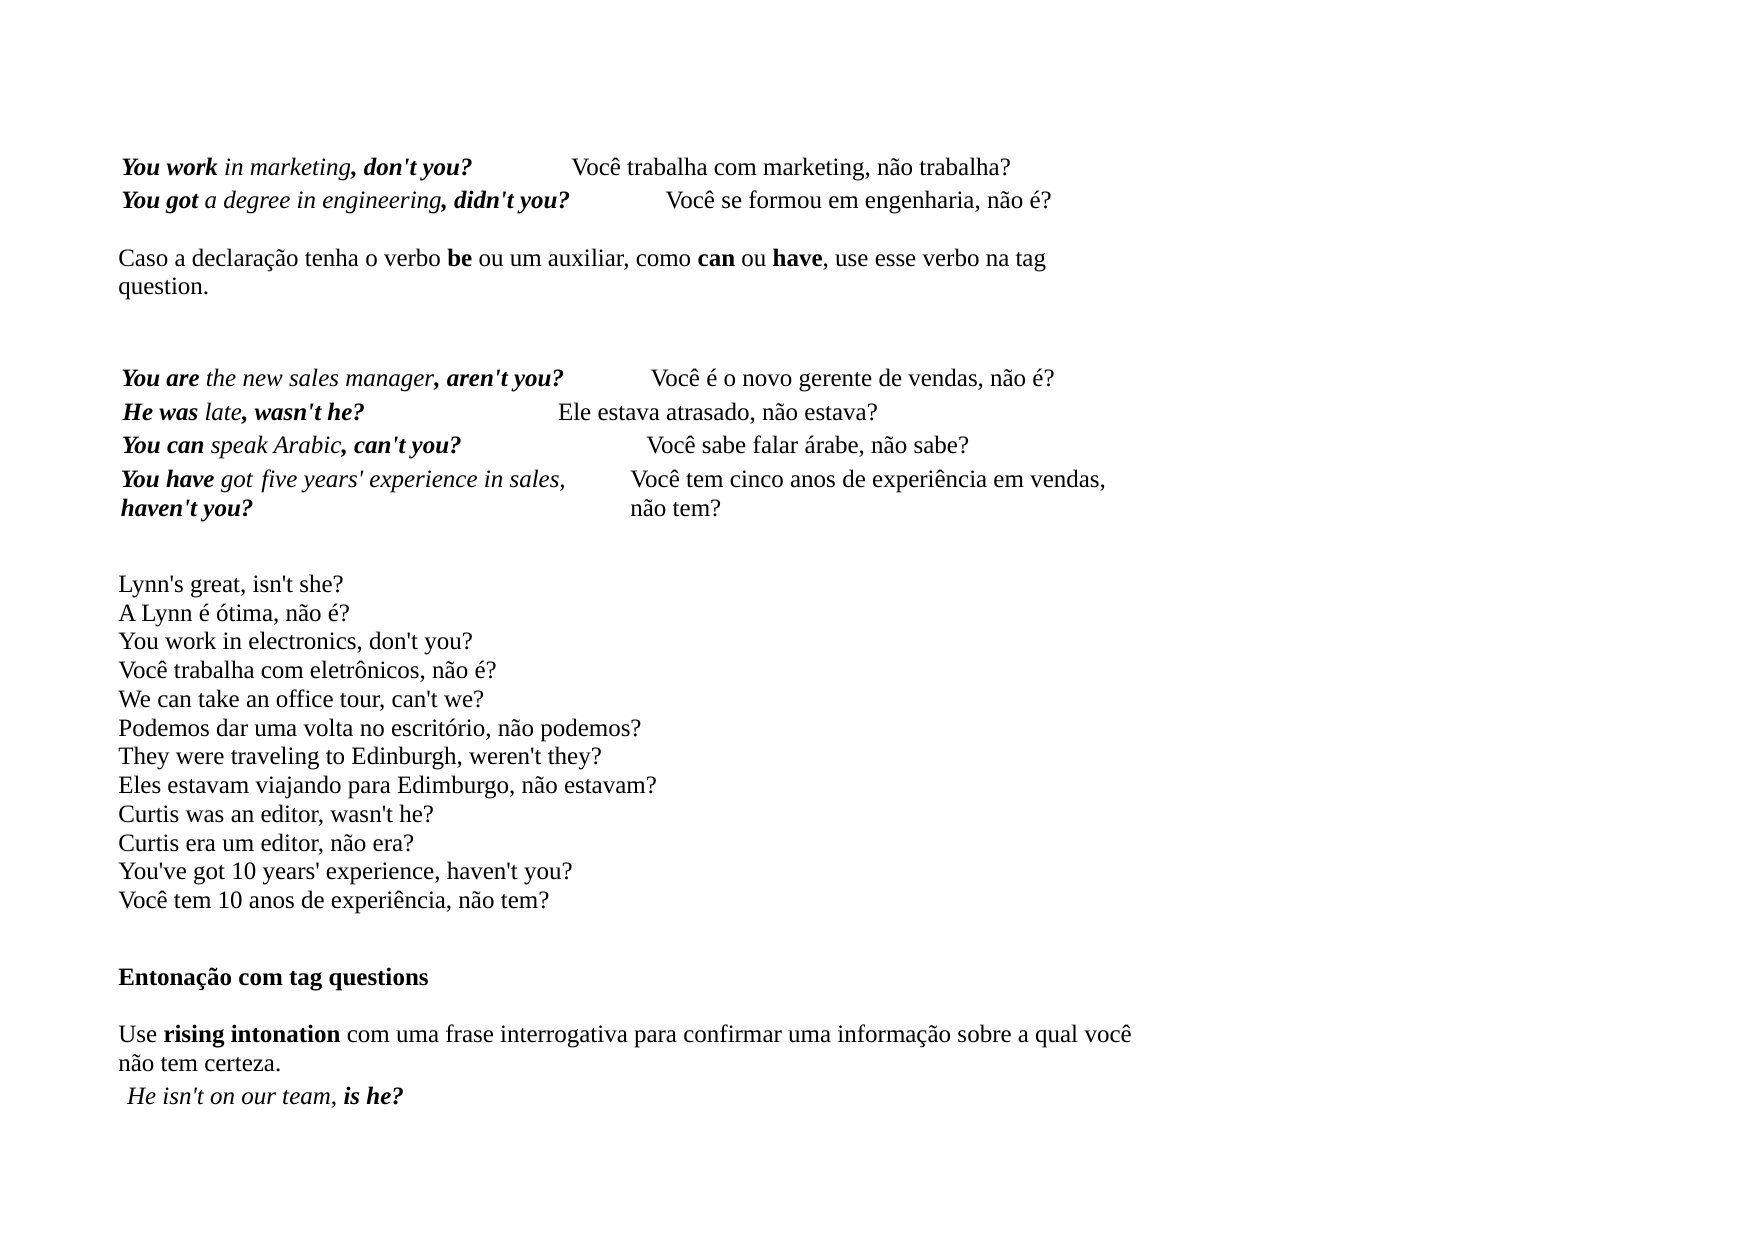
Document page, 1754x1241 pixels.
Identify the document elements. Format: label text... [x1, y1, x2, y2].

text Curtis was an editor, wasn't he? [118, 799, 1636, 828]
text A Lynn é ótima, não é? [118, 598, 1636, 626]
text Podemos dar uma volta no escritório, não podemos? [118, 713, 1636, 741]
table_header Você é o novo gerente de vendas, não é? [650, 363, 1134, 392]
table_cell [118, 1110, 127, 1115]
table_cell [127, 1110, 1134, 1115]
table_cell [121, 180, 1134, 185]
text Curtis era um editor, não era? [118, 828, 1636, 856]
table_header [118, 430, 122, 459]
table_header Você trabalha com marketing, não trabalha? [571, 152, 1134, 180]
text You work in electronics, don't you? [118, 626, 1636, 655]
text They were traveling to Edinburgh, weren't they? [118, 741, 1636, 770]
table_cell [121, 392, 1134, 397]
table_header You got a degree in engineering, didn't you? [121, 185, 665, 214]
table_cell [626, 1077, 1134, 1081]
table_header He isn't on our team, is he? [127, 1081, 1134, 1110]
table_header You have got five years' experience in sales, haven't you? [121, 464, 630, 521]
table_cell [123, 426, 1134, 430]
table_cell [121, 359, 1134, 363]
table_cell [118, 1077, 626, 1081]
table_cell [118, 147, 627, 152]
text Lynn's great, isn't she? [118, 569, 1636, 598]
table_header [118, 397, 122, 426]
text Você tem 10 anos de experiência, não tem? [118, 885, 1636, 914]
table_cell [627, 147, 1134, 152]
table_header Você sabe falar árabe, não sabe? [646, 430, 1134, 459]
table_header Você tem cinco anos de experiência em vendas, não tem? [630, 464, 1134, 521]
table_header [118, 1081, 127, 1110]
table_header He was late, wasn't he? [123, 397, 558, 426]
table_header Ele estava atrasado, não estava? [558, 397, 1134, 426]
text We can take an office tour, can't we? [118, 684, 1636, 713]
text Eles estavam viajando para Edimburgo, não estavam? [118, 770, 1636, 799]
table_header You can speak Arabic, can't you? [122, 430, 646, 459]
table_cell [118, 118, 1134, 147]
table_header Use rising intonation com uma frase interrogativa para confirmar uma informação sobre a qual você não tem certeza. [118, 1019, 1134, 1077]
text You've got 10 years' experience, haven't you? [118, 856, 1636, 885]
table_header Você se formou em engenharia, não é? [665, 185, 1134, 214]
text Você trabalha com eletrônicos, não é? [118, 655, 1636, 684]
table_header You are the new sales manager, aren't you? [121, 363, 650, 392]
table_cell Caso a declaração tenha o verbo be ou um auxiliar, como can ou have, use esse verbo na tag question. [118, 214, 1134, 358]
text Entonação com tag questions [118, 962, 1636, 1019]
table_header You work in marketing, don't you? [121, 152, 571, 180]
table_cell [122, 459, 1134, 464]
